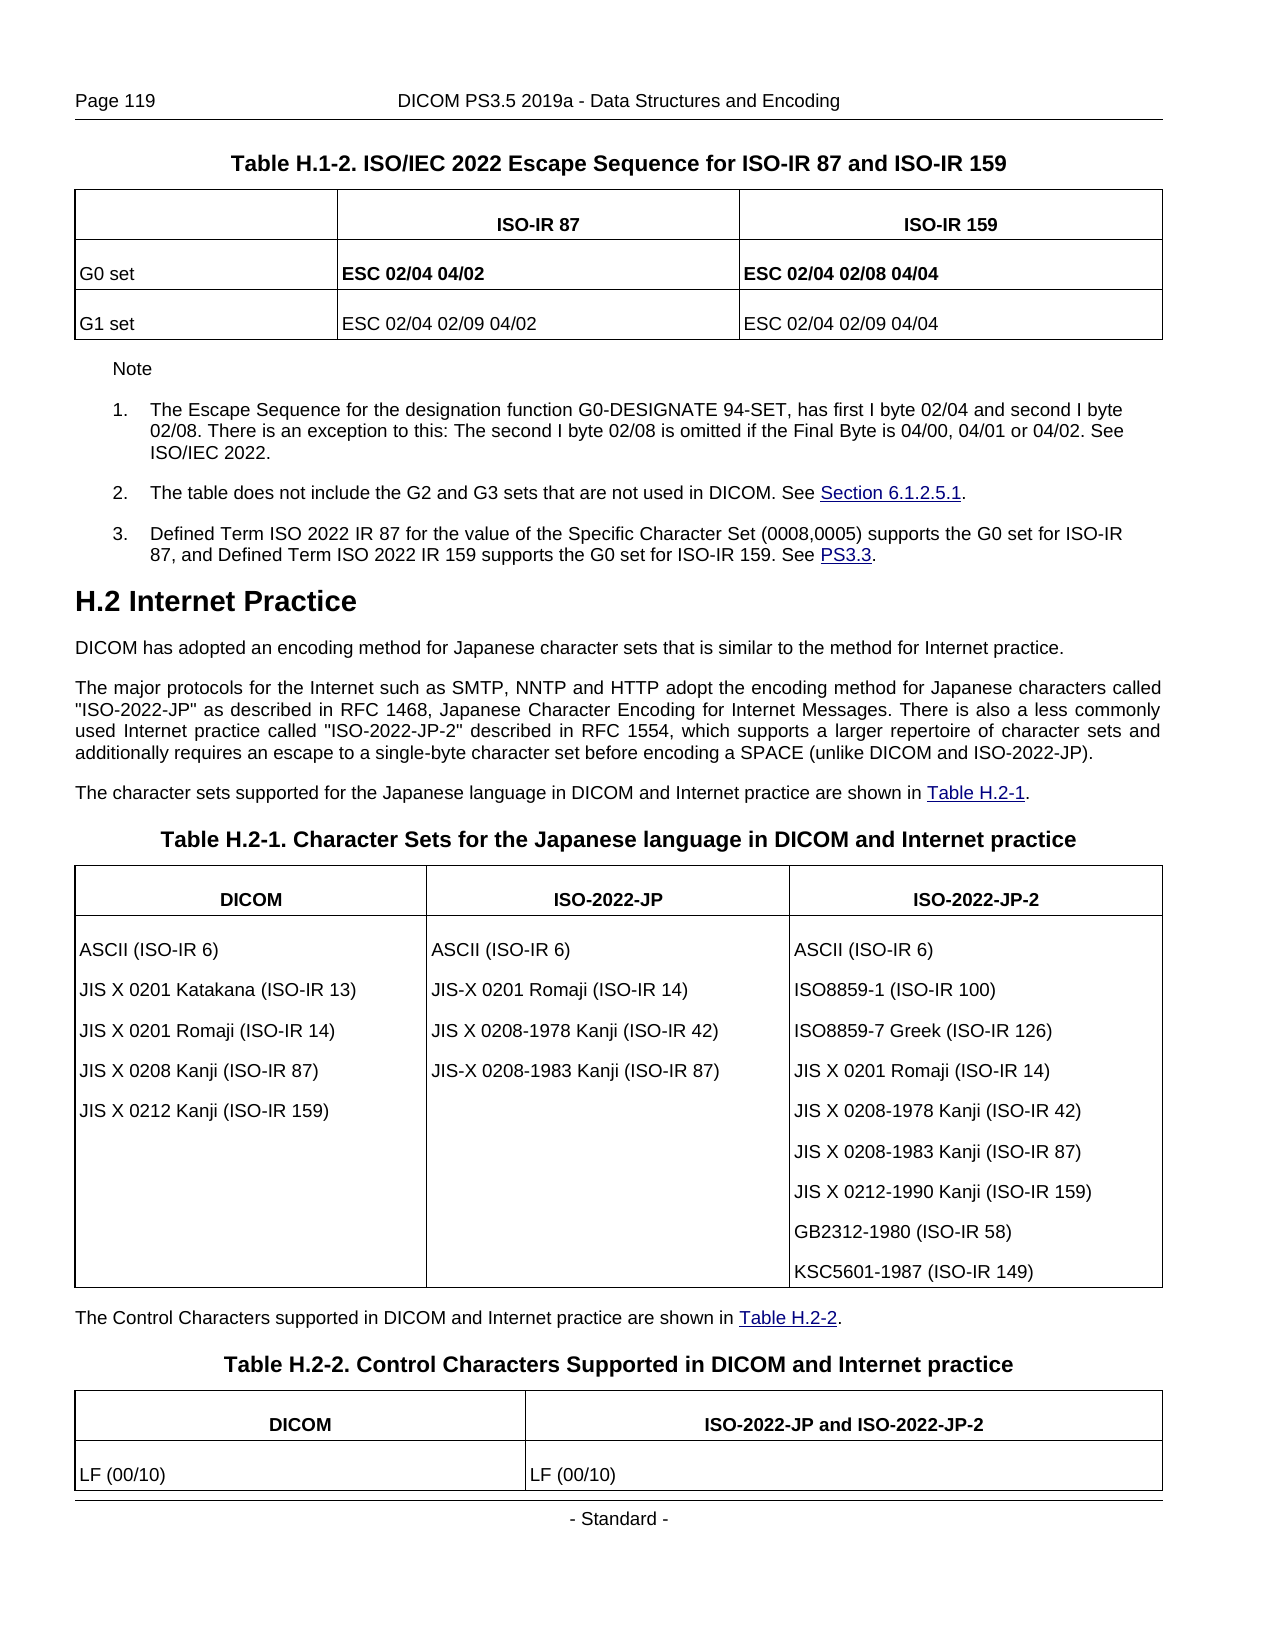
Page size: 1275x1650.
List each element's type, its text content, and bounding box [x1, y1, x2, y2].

table_cell ASCII (ISO-IR 6) JIS-X 0201 Romaji (ISO-IR 14) JIS X 0208-1978 Kanji (ISO-IR 42) JIS-X 0208-1983 Kanji (ISO-IR 87) [427, 916, 789, 1287]
table_header ISO-2022-JP [427, 866, 789, 915]
table_header ISO-2022-JP and ISO-2022-JP-2 [526, 1391, 1162, 1440]
table_cell ESC 02/04 04/02 [338, 240, 739, 289]
table_cell G1 set [76, 290, 337, 338]
text Table H.1-2. ISO/IEC 2022 Escape Sequence for ISO-IR 87 and ISO-IR 159 [75, 150, 1162, 176]
table_cell ESC 02/04 02/09 04/02 [338, 290, 739, 338]
table_header DICOM [76, 1391, 525, 1440]
text Table H.2-1. Character Sets for the Japanese language in DICOM and Internet practice [75, 826, 1162, 852]
text Note [112, 358, 1125, 380]
table_header [76, 190, 337, 239]
table_cell LF (00/10) [526, 1441, 1162, 1490]
text DICOM has adopted an encoding method for Japanese character sets that is similar to the method for Internet practice. [75, 636, 1162, 658]
list Defined Term ISO 2022 IR 87 for the value of the Specific Character Set (0008,0005) supports the G0 set for ISO-IR 87, and Defined Term ISO 2022 IR 159 supports the G0 set for ISO-IR 159. See PS3.3. [112, 522, 1125, 565]
table_header ISO-IR 159 [740, 190, 1162, 239]
table_cell ESC 02/04 02/08 04/04 [740, 240, 1162, 289]
text The Control Characters supported in DICOM and Internet practice are shown in Table H.2-2. [75, 1307, 1162, 1328]
text The major protocols for the Internet such as SMTP, NNTP and HTTP adopt the encoding method for Japanese characters called "ISO-2022-JP" as described in RFC 1468, Japanese Character Encoding for Internet Messages. There is also a less commonly used Internet practice called "ISO-2022-JP-2" described in RFC 1554, which supports a larger repertoire of character sets and additionally requires an escape to a single-byte character set before encoding a SPACE (unlike DICOM and ISO-2022-JP). [75, 677, 1162, 763]
text Table H.2-2. Control Characters Supported in DICOM and Internet practice [75, 1351, 1162, 1377]
table_header DICOM [76, 866, 426, 915]
table_header ISO-IR 87 [338, 190, 739, 239]
table_cell ESC 02/04 02/09 04/04 [740, 290, 1162, 338]
table_header ISO-2022-JP-2 [790, 866, 1162, 915]
text H.2 Internet Practice [75, 584, 1162, 618]
list The table does not include the G2 and G3 sets that are not used in DICOM. See Section 6.1.2.5.1. [112, 482, 1125, 503]
table_cell ASCII (ISO-IR 6) JIS X 0201 Katakana (ISO-IR 13) JIS X 0201 Romaji (ISO-IR 14) JIS X 0208 Kanji (ISO-IR 87) JIS X 0212 Kanji (ISO-IR 159) [76, 916, 426, 1287]
list The Escape Sequence for the designation function G0-DESIGNATE 94-SET, has first I byte 02/04 and second I byte 02/08. There is an exception to this: The second I byte 02/08 is omitted if the Final Byte is 04/00, 04/01 or 04/02. See ISO/IEC 2022. [112, 398, 1125, 463]
table_cell LF (00/10) [76, 1441, 525, 1490]
table_cell ASCII (ISO-IR 6) ISO8859-1 (ISO-IR 100) ISO8859-7 Greek (ISO-IR 126) JIS X 0201 Romaji (ISO-IR 14) JIS X 0208-1978 Kanji (ISO-IR 42) JIS X 0208-1983 Kanji (ISO-IR 87) JIS X 0212-1990 Kanji (ISO-IR 159) GB2312-1980 (ISO-IR 58) KSC5601-1987 (ISO-IR 149) [790, 916, 1162, 1287]
text The character sets supported for the Japanese language in DICOM and Internet practice are shown in Table H.2-1. [75, 782, 1162, 803]
table_cell G0 set [76, 240, 337, 289]
